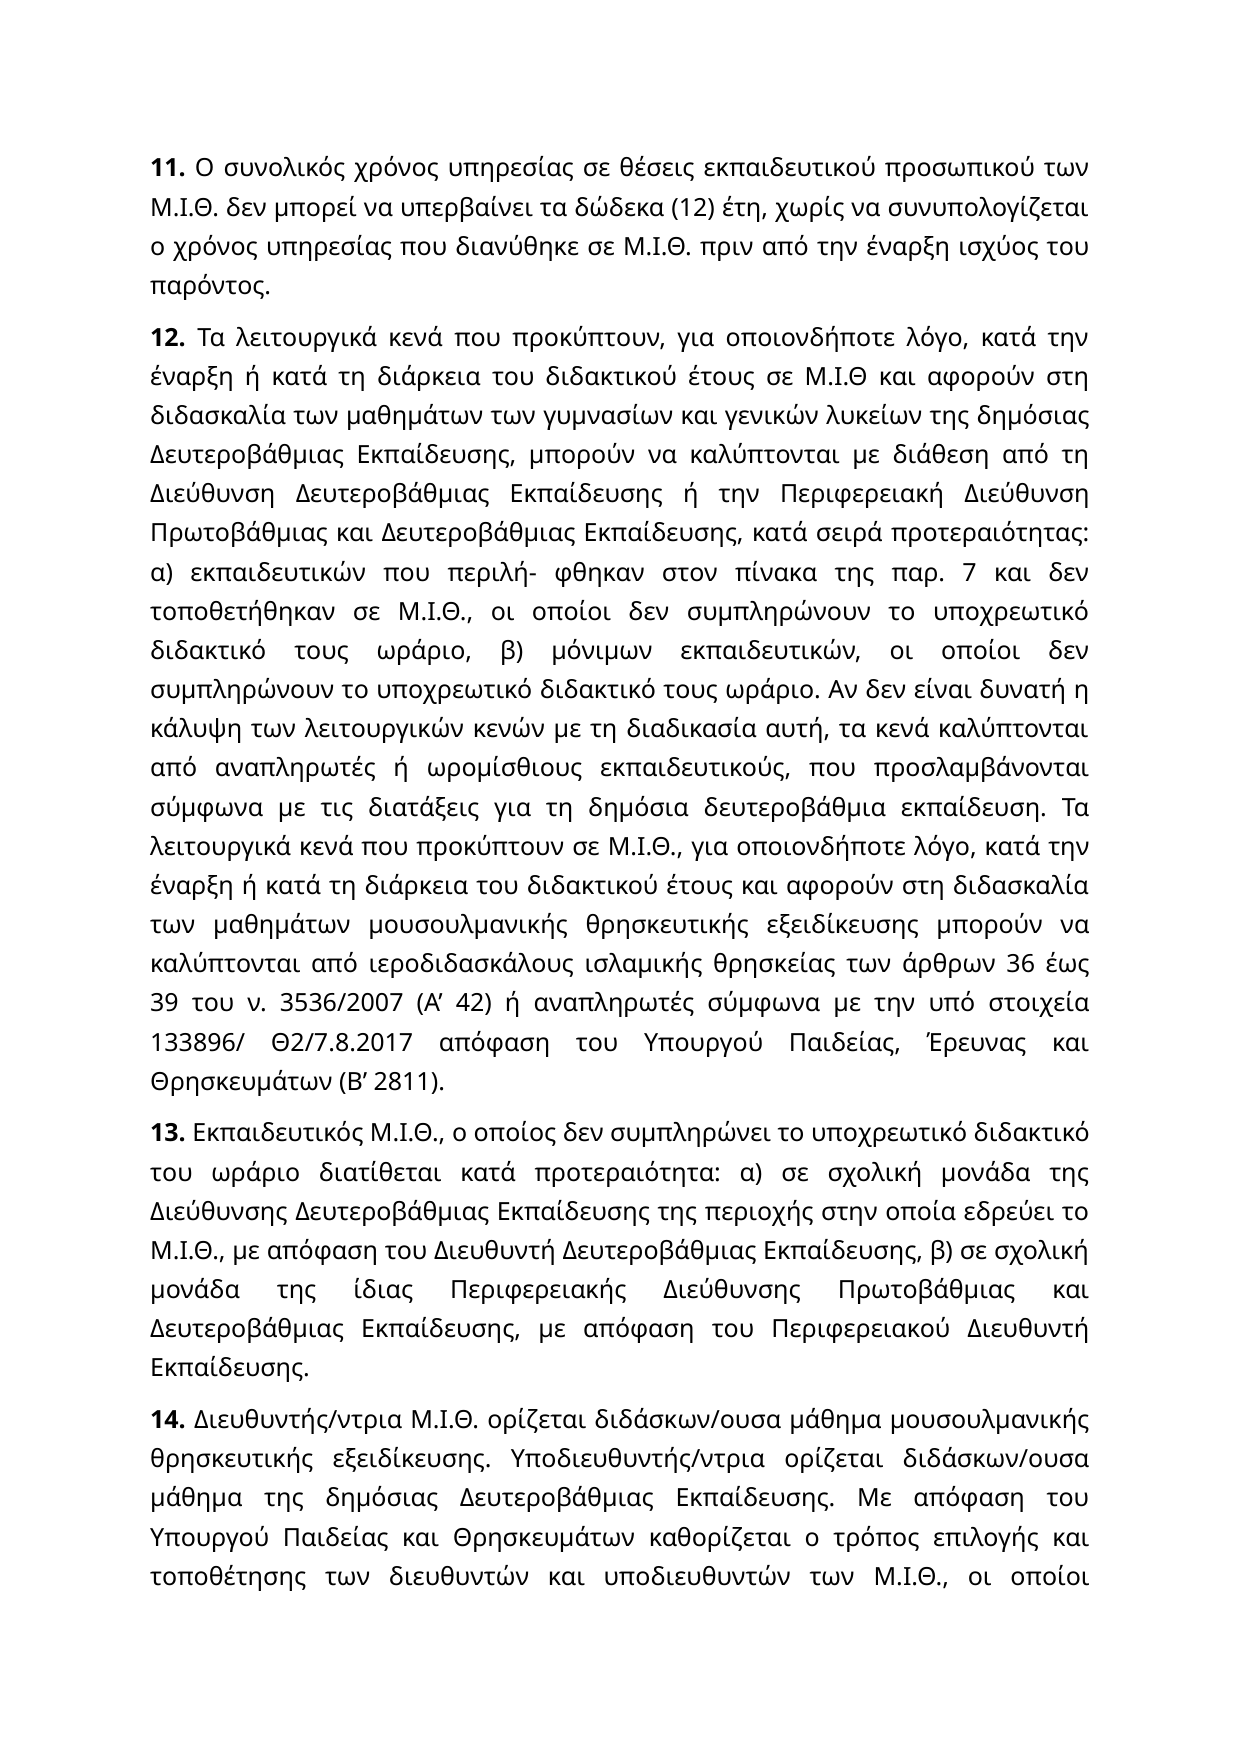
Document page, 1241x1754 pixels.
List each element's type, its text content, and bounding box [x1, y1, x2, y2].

text 14. Διευθυντής/ντρια Μ.Ι.Θ. ορίζεται διδάσκων/ουσα μάθημα μουσουλμανικής θρησκευτικής εξειδίκευσης. Υποδιευθυντής/ντρια ορίζεται διδάσκων/ουσα μάθημα της δημόσιας Δευτεροβάθμιας Εκπαίδευσης. Με απόφαση του Υπουργού Παιδείας και Θρησκευμάτων καθορίζεται ο τρόπος επιλογής και τοποθέτησης των διευθυντών και υποδιευθυντών των Μ.Ι.Θ., οι οποίοι [150, 1402, 1090, 1592]
text 12. Τα λειτουργικά κενά που προκύπτουν, για οποιονδήποτε λόγο, κατά την έναρξη ή κατά τη διάρκεια του διδακτικού έτους σε Μ.Ι.Θ και αφορούν στη διδασκαλία των μαθημάτων των γυμνασίων και γενικών λυκείων της δημόσιας Δευτεροβάθμιας Εκπαίδευσης, μπορούν να καλύπτονται με διάθεση από τη Διεύθυνση Δευτεροβάθμιας Εκπαίδευσης ή την Περιφερειακή Διεύθυνση Πρωτοβάθμιας και Δευτεροβάθμιας Εκπαίδευσης, κατά σειρά προτεραιότητας: α) εκπαιδευτικών που περιλή- φθηκαν στον πίνακα της παρ. 7 και δεν τοποθετήθηκαν σε Μ.Ι.Θ., οι οποίοι δεν συμπληρώνουν το υποχρεωτικό διδακτικό τους ωράριο, β) μόνιμων εκπαιδευτικών, οι οποίοι δεν συμπληρώνουν το υποχρεωτικό διδακτικό τους ωράριο. Αν δεν είναι δυνατή η κάλυψη των λειτουργικών κενών με τη διαδικασία αυτή, τα κενά καλύπτονται από αναπληρωτές ή ωρομίσθιους εκπαιδευτικούς, που προσλαμβάνονται σύμφωνα με τις διατάξεις για τη δημόσια δευτεροβάθμια εκπαίδευση. Τα λειτουργικά κενά που προκύπτουν σε Μ.Ι.Θ., για οποιονδήποτε λόγο, κατά την έναρξη ή κατά τη διάρκεια του διδακτικού έτους και αφορούν στη διδασκαλία των μαθημάτων μουσουλμανικής θρησκευτικής εξειδίκευσης μπορούν να καλύπτονται από ιεροδιδασκάλους ισλαμικής θρησκείας των άρθρων 36 έως 39 του ν. 3536/2007 (Α’ 42) ή αναπληρωτές σύμφωνα με την υπό στοιχεία 133896/ Θ2/7.8.2017 απόφαση του Υπουργού Παιδείας, Έρευνας και Θρησκευμάτων (Β’ 2811). [150, 319, 1090, 1097]
text 13. Εκπαιδευτικός Μ.Ι.Θ., ο οποίος δεν συμπληρώνει το υποχρεωτικό διδακτικό του ωράριο διατίθεται κατά προτεραιότητα: α) σε σχολική μονάδα της Διεύθυνσης Δευτεροβάθμιας Εκπαίδευσης της περιοχής στην οποία εδρεύει το Μ.Ι.Θ., με απόφαση του Διευθυντή Δευτεροβάθμιας Εκπαίδευσης, β) σε σχολική μονάδα της ίδιας Περιφερειακής Διεύθυνσης Πρωτοβάθμιας και Δευτεροβάθμιας Εκπαίδευσης, με απόφαση του Περιφερειακού Διευθυντή Εκπαίδευσης. [150, 1115, 1090, 1384]
text 11. Ο συνολικός χρόνος υπηρεσίας σε θέσεις εκπαιδευτικού προσωπικού των Μ.Ι.Θ. δεν μπορεί να υπερβαίνει τα δώδεκα (12) έτη, χωρίς να συνυπολογίζεται ο χρόνος υπηρεσίας που διανύθηκε σε Μ.Ι.Θ. πριν από την έναρξη ισχύος του παρόντος. [150, 150, 1090, 302]
